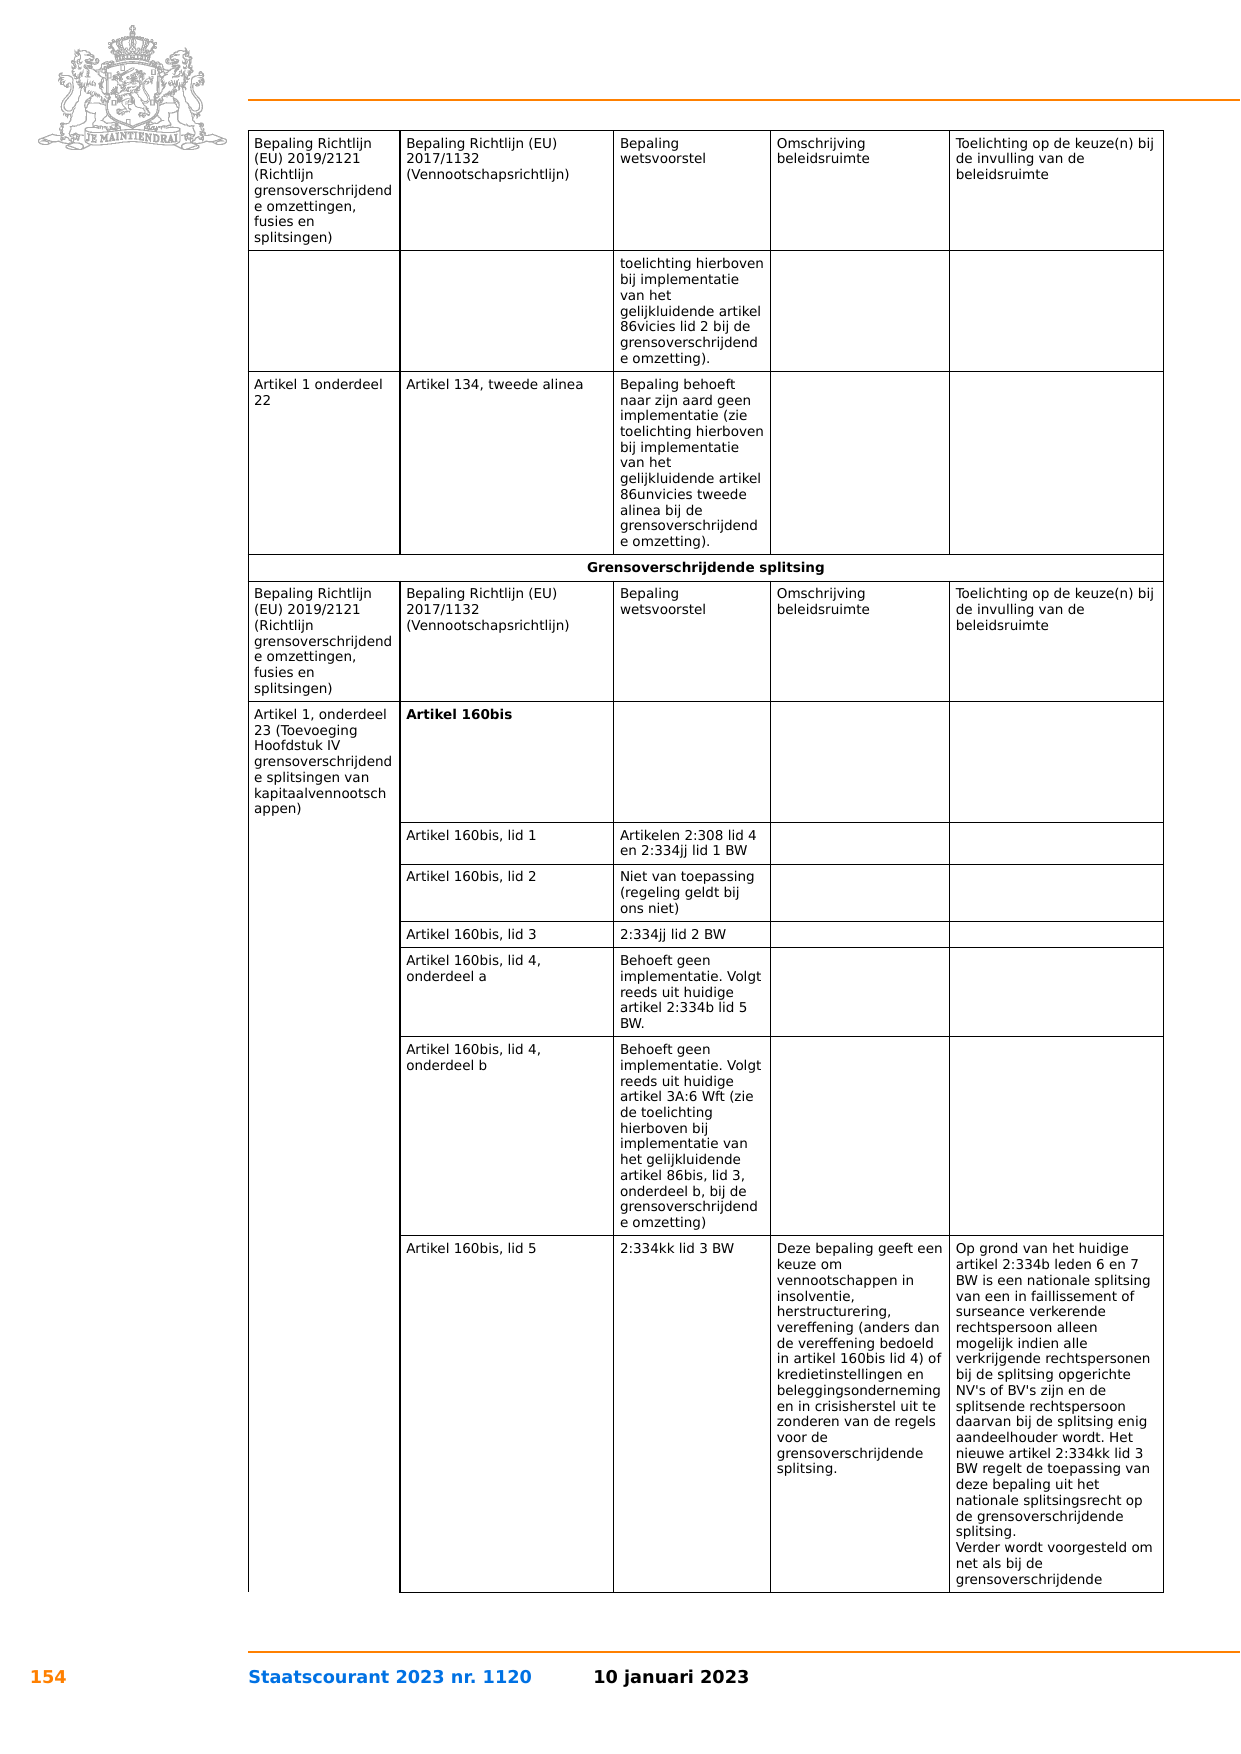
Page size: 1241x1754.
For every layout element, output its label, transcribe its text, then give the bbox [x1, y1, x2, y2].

table_cell Artikel 160bis [401, 702, 613, 822]
table_cell [950, 865, 1163, 921]
table_cell Artikel 160bis, lid 2 [401, 865, 613, 921]
table_cell [950, 251, 1163, 371]
table_cell Artikel 160bis, lid 5 [401, 1236, 613, 1592]
table_cell [249, 251, 399, 371]
table_cell Artikel 160bis, lid 1 [401, 823, 613, 863]
table_header Bepaling Richtlijn (EU) 2019/2121 (Richtlijn grensoverschrijdende omzettingen, fusies en splitsingen) [249, 131, 399, 250]
table_cell Bepaling behoeft naar zijn aard geen implementatie (zie toelichting hierboven bij implementatie van het gelijkluidende artikel 86unvicies tweede alinea bij de grensoverschrijdende omzetting). [614, 372, 770, 554]
table_cell [771, 922, 949, 947]
table_cell [771, 702, 949, 822]
table_cell Artikel 160bis, lid 4, onderdeel b [401, 1037, 613, 1235]
table_cell Toelichting op de keuze(n) bij de invulling van de beleidsruimte [950, 582, 1163, 701]
table_cell Artikel 1, onderdeel 23 (Toevoeging Hoofdstuk IV grensoverschrijdende splitsingen van kapitaalvennootschappen) [249, 702, 399, 822]
table_cell [249, 947, 399, 1036]
table_cell [771, 251, 949, 371]
table_cell [950, 922, 1163, 947]
table_cell [950, 372, 1163, 554]
table_cell Bepaling Richtlijn (EU) 2017/1132 (Vennootschapsrichtlijn) [401, 582, 613, 701]
table_cell [950, 702, 1163, 822]
table_cell Artikel 1 onderdeel 22 [249, 372, 399, 554]
table_cell Behoeft geen implementatie. Volgt reeds uit huidige artikel 2:334b lid 5 BW. [614, 948, 770, 1036]
table_cell Artikel 160bis, lid 4, onderdeel a [401, 948, 613, 1036]
table_cell [950, 948, 1163, 1036]
table_cell Deze bepaling geeft een keuze om vennootschappen in insolventie, herstructurering, vereffening (anders dan de vereffening bedoeld in artikel 160bis lid 4) of kredietinstellingen en beleggingsondernemingen in crisisherstel uit te zonderen van de regels voor de grensoverschrijdende splitsing. [771, 1236, 949, 1592]
table_cell 2:334kk lid 3 BW [614, 1236, 770, 1592]
table_cell [249, 864, 399, 921]
table_header Bepaling Richtlijn (EU) 2017/1132 (Vennootschapsrichtlijn) [401, 131, 613, 250]
table_cell [401, 251, 613, 371]
table_cell 2:334jj lid 2 BW [614, 922, 770, 947]
table_cell Grensoverschrijdende splitsing [249, 555, 1163, 581]
table_header Toelichting op de keuze(n) bij de invulling van de beleidsruimte [950, 131, 1163, 250]
table_cell [771, 823, 949, 863]
table_header Omschrijving beleidsruimte [771, 131, 949, 250]
table_cell Artikel 160bis, lid 3 [401, 922, 613, 947]
table_cell [771, 948, 949, 1036]
table_cell [249, 921, 399, 947]
table_header Bepaling wetsvoorstel [614, 131, 770, 250]
table_cell Bepaling Richtlijn (EU) 2019/2121 (Richtlijn grensoverschrijdende omzettingen, fusies en splitsingen) [249, 582, 399, 701]
picture [38, 25, 227, 150]
table_cell [950, 823, 1163, 863]
table_cell [614, 702, 770, 822]
table_cell Niet van toepassing (regeling geldt bij ons niet) [614, 865, 770, 921]
table_cell [771, 372, 949, 554]
table_cell [249, 1235, 399, 1592]
table_cell toelichting hierboven bij implementatie van het gelijkluidende artikel 86vicies lid 2 bij de grensoverschrijdende omzetting). [614, 251, 770, 371]
table_cell [771, 865, 949, 921]
table_cell [771, 1037, 949, 1235]
table_cell Artikelen 2:308 lid 4 en 2:334jj lid 1 BW [614, 823, 770, 863]
table_cell Op grond van het huidige artikel 2:334b leden 6 en 7 BW is een nationale splitsing van een in faillissement of surseance verkerende rechtspersoon alleen mogelijk indien alle verkrijgende rechtspersonen bij de splitsing opgerichte NV's of BV's zijn en de splitsende rechtspersoon daarvan bij de splitsing enig aandeelhouder wordt. Het nieuwe artikel 2:334kk lid 3 BW regelt de toepassing van deze bepaling uit het nationale splitsingsrecht op de grensoverschrijdende splitsing. Verder wordt voorgesteld om net als bij de grensoverschrijdende [950, 1236, 1163, 1592]
table_cell [950, 1037, 1163, 1235]
table_cell [249, 1036, 399, 1235]
table_cell Artikel 134, tweede alinea [401, 372, 613, 554]
table_cell Bepaling wetsvoorstel [614, 582, 770, 701]
table_cell [249, 822, 399, 863]
table_cell Omschrijving beleidsruimte [771, 582, 949, 701]
table_cell Behoeft geen implementatie. Volgt reeds uit huidige artikel 3A:6 Wft (zie de toelichting hierboven bij implementatie van het gelijkluidende artikel 86bis, lid 3, onderdeel b, bij de grensoverschrijdende omzetting) [614, 1037, 770, 1235]
